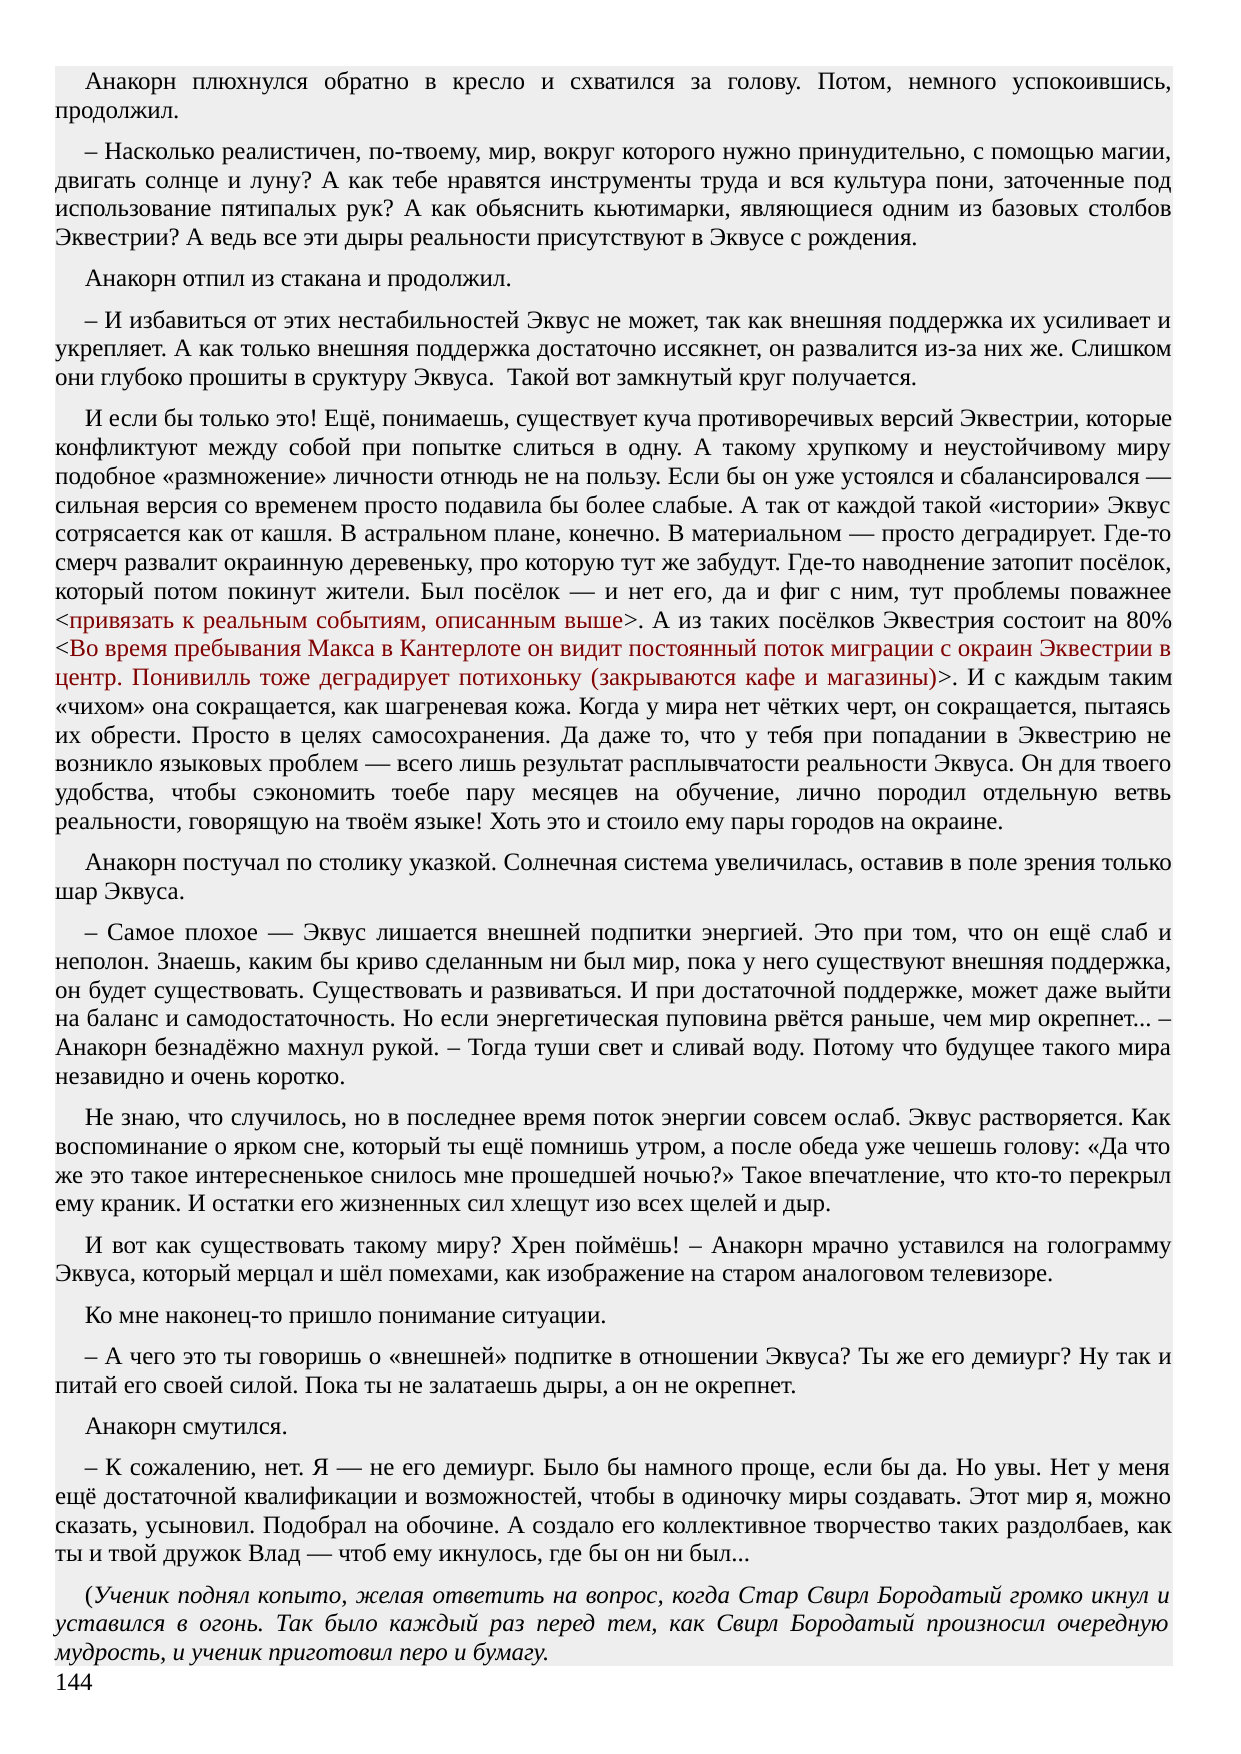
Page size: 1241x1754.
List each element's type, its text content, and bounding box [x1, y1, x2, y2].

text – Насколько реалистичен, по-твоему, мир, вокруг которого нужно принудительно, с помощью магии, двигать солнце и луну? А как тебе нравятся инструменты труда и вся культура пони, заточенные под использование пятипалых рук? А как обьяснить кьютимарки, являющиеся одним из базовых столбов Эквестрии? А ведь все эти дыры реальности присутствуют в Эквусе с рождения. [55, 136, 1173, 251]
text – А чего это ты говоришь о «внешней» подпитке в отношении Эквуса? Ты же его демиург? Ну так и питай его своей силой. Пока ты не залатаешь дыры, а он не окрепнет. [55, 1341, 1173, 1398]
text Не знаю, что случилось, но в последнее время поток энергии совсем ослаб. Эквус растворяется. Как воспоминание о ярком сне, который ты ещё помнишь утром, а после обеда уже чешешь голову: «Да что же это такое интересненькое снилось мне прошедшей ночью?» Такое впечатление, что кто-то перекрыл ему краник. И остатки его жизненных сил хлещут изо всех щелей и дыр. [55, 1102, 1173, 1217]
text Анакорн постучал по столику указкой. Солнечная система увеличилась, оставив в поле зрения только шар Эквуса. [55, 847, 1173, 905]
text Анакорн плюхнулся обратно в кресло и схватился за голову. Потом, немного успокоившись, продолжил. [55, 66, 1173, 123]
text – Самое плохое — Эквус лишается внешней подпитки энергией. Это при том, что он ещё слаб и неполон. Знаешь, каким бы криво сделанным ни был мир, пока у него существуют внешняя поддержка, он будет существовать. Существовать и развиваться. И при достаточной поддержке, может даже выйти на баланс и самодостаточность. Но если энергетическая пуповина рвётся раньше, чем мир окрепнет... – Анакорн безнадёжно махнул рукой. – Тогда туши свет и сливай воду. Потому что будущее такого мира незавидно и очень коротко. [55, 917, 1173, 1090]
text (Ученик поднял копыто, желая ответить на вопрос, когда Стар Свирл Бородатый громко икнул и уставился в огонь. Так было каждый раз перед тем, как Свирл Бородатый произносил очередную мудрость, и ученик приготовил перо и бумагу. [55, 1580, 1173, 1666]
text Анакорн отпил из стакана и продолжил. [55, 263, 1173, 292]
text И если бы только это! Ещё, понимаешь, существует куча противоречивых версий Эквестрии, которые конфликтуют между собой при попытке слиться в одну. А такому хрупкому и неустойчивому миру подобное «размножение» личности отнюдь не на пользу. Если бы он уже устоялся и сбалансировался — сильная версия со временем просто подавила бы более слабые. А так от каждой такой «истории» Эквус сотрясается как от кашля. В астральном плане, конечно. В материальном — просто деградирует. Где-то смерч развалит окраинную деревеньку, про которую тут же забудут. Где-то наводнение затопит посёлок, который потом покинут жители. Был посёлок — и нет его, да и фиг с ним, тут проблемы поважнее <привязать к реальным событиям, описанным выше>. А из таких посёлков Эквестрия состоит на 80% <Во время пребывания Макса в Кантерлоте он видит постоянный поток миграции с окраин Эквестрии в центр. Понивилль тоже деградирует потихоньку (закрываются кафе и магазины)>. И с каждым таким «чихом» она сокращается, как шагреневая кожа. Когда у мира нет чётких черт, он сокращается, пытаясь их обрести. Просто в целях самосохранения. Да даже то, что у тебя при попадании в Эквестрию не возникло языковых проблем — всего лишь результат расплывчатости реальности Эквуса. Он для твоего удобства, чтобы сэкономить тоебе пару месяцев на обучение, лично породил отдельную ветвь реальности, говорящую на твоём языке! Хоть это и стоило ему пары городов на окраине. [55, 403, 1173, 835]
text – К сожалению, нет. Я — не его демиург. Было бы намного проще, если бы да. Но увы. Нет у меня ещё достаточной квалификации и возможностей, чтобы в одиночку миры создавать. Этот мир я, можно сказать, усыновил. Подобрал на обочине. А создало его коллективное творчество таких раздолбаев, как ты и твой дружок Влад — чтоб ему икнулось, где бы он ни был... [55, 1452, 1173, 1567]
text Ко мне наконец-то пришло понимание ситуации. [55, 1300, 1173, 1328]
text И вот как существовать такому миру? Хрен поймёшь! – Анакорн мрачно уставился на голограмму Эквуса, который мерцал и шёл помехами, как изображение на старом аналоговом телевизоре. [55, 1230, 1173, 1287]
text Анакорн смутился. [55, 1411, 1173, 1440]
text – И избавиться от этих нестабильностей Эквус не может, так как внешняя поддержка их усиливает и укрепляет. А как только внешняя поддержка достаточно иссякнет, он развалится из-за них же. Слишком они глубоко прошиты в сруктуру Эквуса. Такой вот замкнутый круг получается. [55, 305, 1173, 391]
